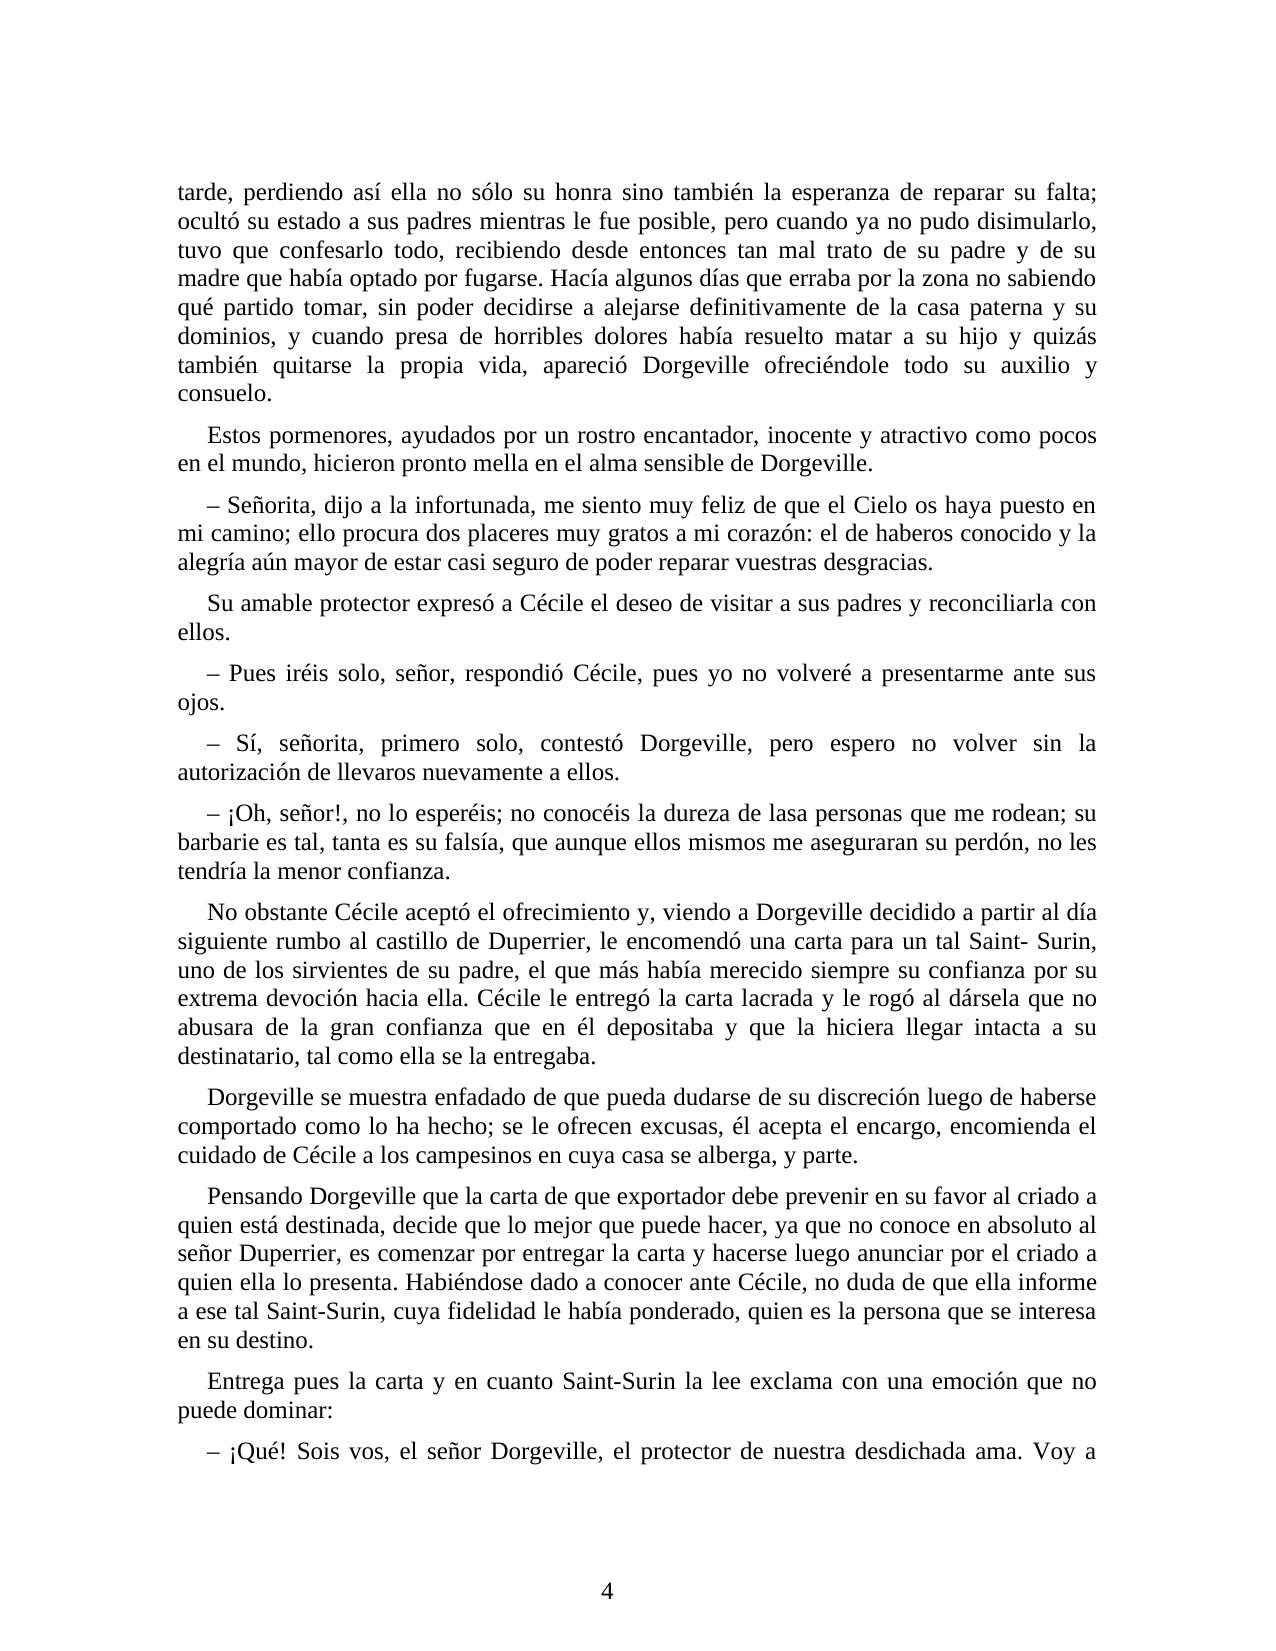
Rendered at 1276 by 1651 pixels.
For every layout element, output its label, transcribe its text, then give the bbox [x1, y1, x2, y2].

text Entrega pues la carta y en cuanto Saint-Surin la lee exclama con una emoción que no puede dominar: [177, 1366, 1098, 1423]
text No obstante Cécile aceptó el ofrecimiento y, viendo a Dorgeville decidido a partir al día siguiente rumbo al castillo de Duperrier, le encomendó una carta para un tal Saint- Surin, uno de los sirvientes de su padre, el que más había merecido siempre su confianza por su extrema devoción hacia ella. Cécile le entregó la carta lacrada y le rogó al dársela que no abusara de la gran confianza que en él depositaba y que la hiciera llegar intacta a su destinatario, tal como ella se la entregaba. [177, 897, 1098, 1070]
text – Sí, señorita, primero solo, contestó Dorgeville, pero espero no volver sin la autorización de llevaros nuevamente a ellos. [177, 728, 1098, 786]
text tarde, perdiendo así ella no sólo su honra sino también la esperanza de reparar su falta; ocultó su estado a sus padres mientras le fue posible, pero cuando ya no pudo disimularlo, tuvo que confesarlo todo, recibiendo desde entonces tan mal trato de su padre y de su madre que había optado por fugarse. Hacía algunos días que erraba por la zona no sabiendo qué partido tomar, sin poder decidirse a alejarse definitivamente de la casa paterna y su dominios, y cuando presa de horribles dolores había resuelto matar a su hijo y quizás también quitarse la propia vida, apareció Dorgeville ofreciéndole todo su auxilio y consuelo. [177, 177, 1098, 407]
text Pensando Dorgeville que la carta de que exportador debe prevenir en su favor al criado a quien está destinada, decide que lo mejor que puede hacer, ya que no conoce en absoluto al señor Duperrier, es comenzar por entregar la carta y hacerse luego anunciar por el criado a quien ella lo presenta. Habiéndose dado a conocer ante Cécile, no duda de que ella informe a ese tal Saint-Surin, cuya fidelidad le había ponderado, quien es la persona que se interesa en su destino. [177, 1181, 1098, 1353]
text – ¡Qué! Sois vos, el señor Dorgeville, el protector de nuestra desdichada ama. Voy a [177, 1436, 1098, 1465]
text – ¡Oh, señor!, no lo esperéis; no conocéis la dureza de lasa personas que me rodean; su barbarie es tal, tanta es su falsía, que aunque ellos mismos me aseguraran su perdón, no les tendría la menor confianza. [177, 798, 1098, 885]
text Dorgeville se muestra enfadado de que pueda dudarse de su discreción luego de haberse comportado como lo ha hecho; se le ofrecen excusas, él acepta el encargo, encomienda el cuidado de Cécile a los campesinos en cuya casa se alberga, y parte. [177, 1082, 1098, 1168]
text – Señorita, dijo a la infortunada, me siento muy feliz de que el Cielo os haya puesto en mi camino; ello procura dos placeres muy gratos a mi corazón: el de haberos conocido y la alegría aún mayor de estar casi seguro de poder reparar vuestras desgracias. [177, 490, 1098, 576]
text Su amable protector expresó a Cécile el deseo de visitar a sus padres y reconciliarla con ellos. [177, 588, 1098, 646]
text – Pues iréis solo, señor, respondió Cécile, pues yo no volveré a presentarme ante sus ojos. [177, 658, 1098, 716]
text Estos pormenores, ayudados por un rostro encantador, inocente y atractivo como pocos en el mundo, hicieron pronto mella en el alma sensible de Dorgeville. [177, 420, 1098, 477]
